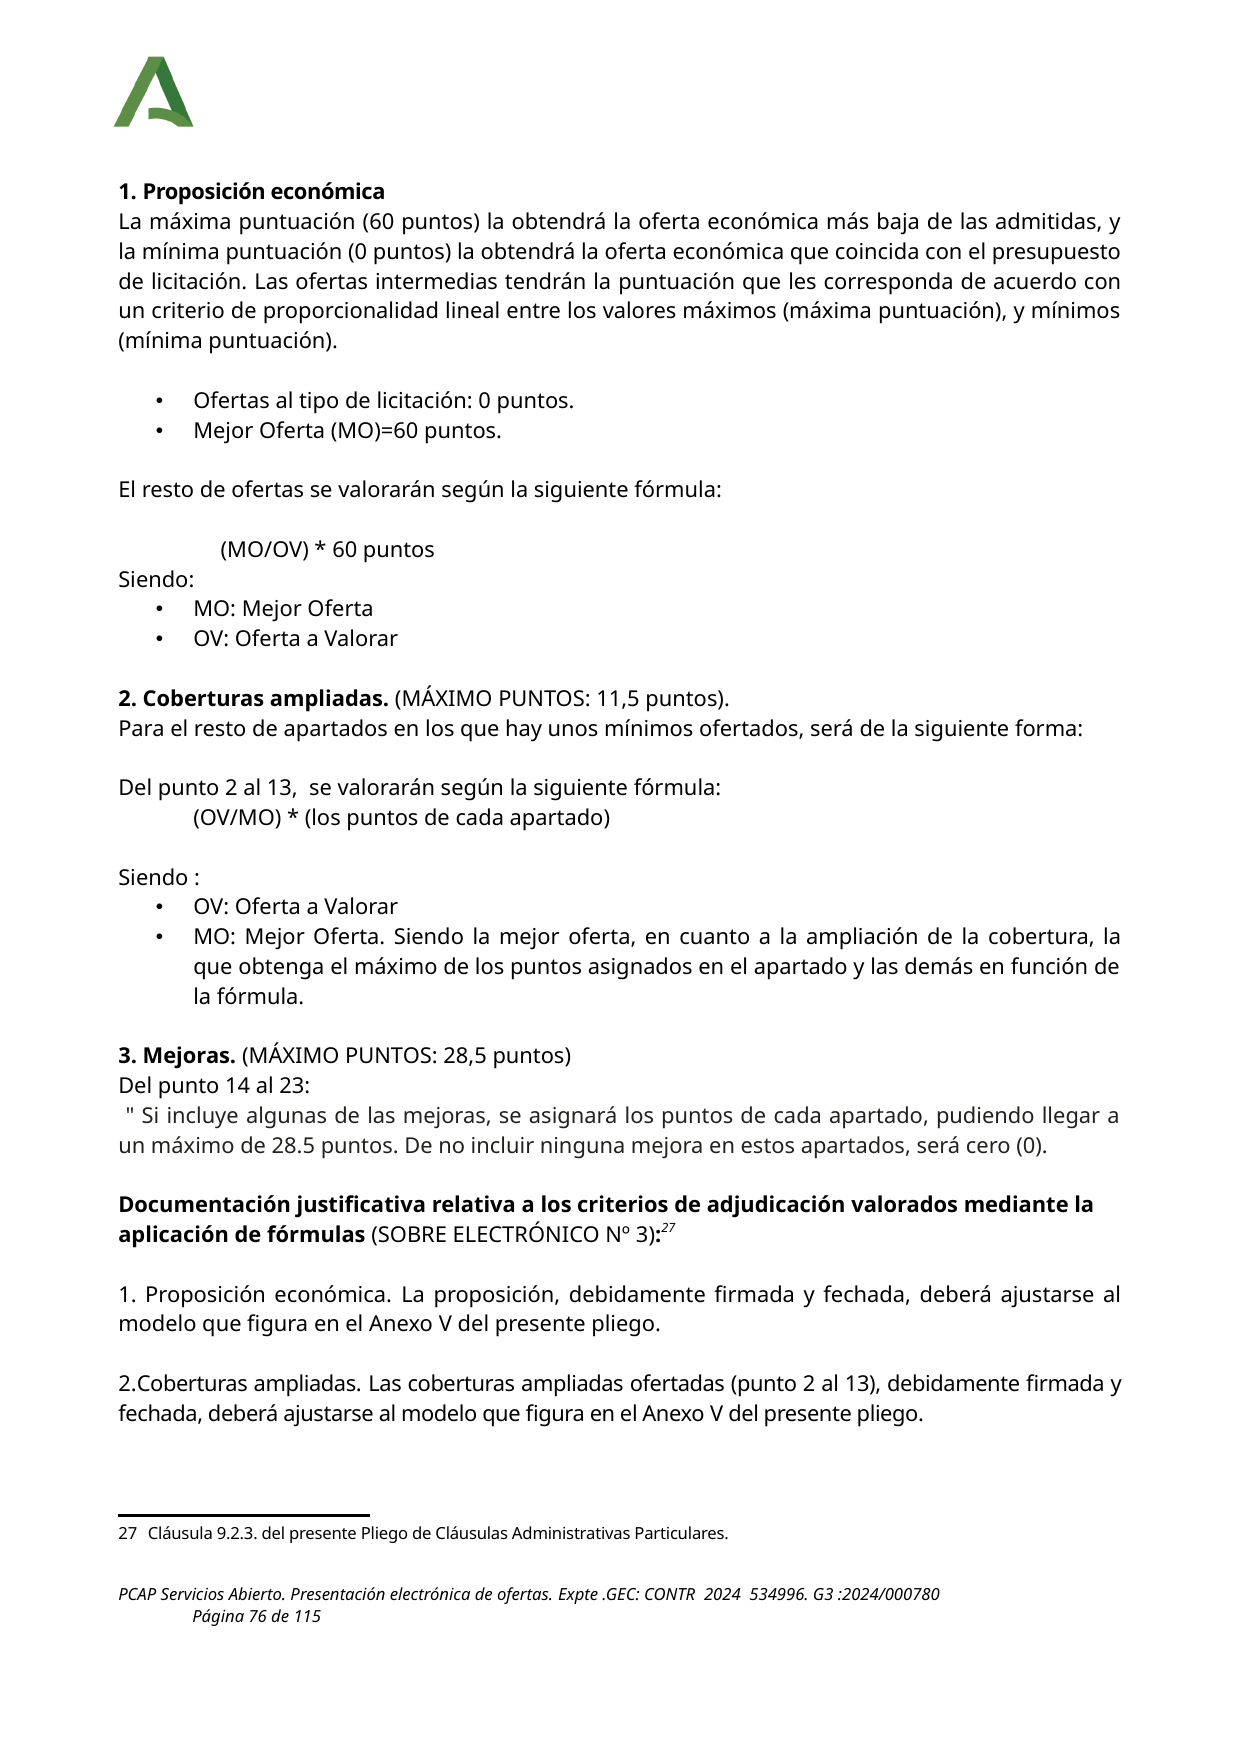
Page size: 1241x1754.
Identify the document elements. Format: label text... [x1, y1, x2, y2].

text Siendo : [118, 862, 1122, 891]
text Del punto 14 al 23: [118, 1070, 1122, 1100]
text Del punto 2 al 13, se valorarán según la siguiente fórmula: [118, 772, 1122, 802]
text 2. Coberturas ampliadas. (MÁXIMO PUNTOS: 11,5 puntos). [118, 683, 1122, 713]
text El resto de ofertas se valorarán según la siguiente fórmula: [118, 474, 1122, 504]
text Documentación justificativa relativa a los criterios de adjudicación valorados mediante la aplicación de fórmulas (SOBRE ELECTRÓNICO Nº 3): [118, 1189, 1122, 1249]
picture [109, 52, 198, 131]
text " Si incluye algunas de las mejoras, se asignará los puntos de cada apartado, pudiendo llegar a un máximo de 28.5 puntos. De no incluir ninguna mejora en estos apartados, será cero (0). [118, 1100, 1122, 1159]
list MO: Mejor Oferta. Siendo la mejor oferta, en cuanto a la ampliación de la cobertura, la que obtenga el máximo de los puntos asignados en el apartado y las demás en función de la fórmula. [156, 921, 1122, 1011]
list (OV/MO) * (los puntos de cada apartado) [156, 802, 1122, 832]
list OV: Oferta a Valorar [156, 891, 1122, 921]
text (MO/OV) * 60 puntos [118, 534, 1122, 564]
text 3. Mejoras. (MÁXIMO PUNTOS: 28,5 puntos) [118, 1040, 1122, 1070]
list OV: Oferta a Valorar [156, 623, 1122, 653]
list Mejor Oferta (MO)=60 puntos. [156, 415, 1122, 444]
text 1. Proposición económica. La proposición, debidamente firmada y fechada, deberá ajustarse al modelo que figura en el Anexo V del presente pliego. [118, 1279, 1122, 1338]
text 1. Proposición económica [118, 176, 1122, 206]
list MO: Mejor Oferta [156, 593, 1122, 623]
text Para el resto de apartados en los que hay unos mínimos ofertados, será de la siguiente forma: [118, 713, 1122, 742]
text Siendo: [118, 564, 1122, 593]
text Cláusula 9.2.3. del presente Pliego de Cláusulas Administrativas Particulares. [118, 1522, 1122, 1544]
text 2.Coberturas ampliadas. Las coberturas ampliadas ofertadas (punto 2 al 13), debidamente firmada y fechada, deberá ajustarse al modelo que figura en el Anexo V del presente pliego. [118, 1368, 1122, 1428]
list Ofertas al tipo de licitación: 0 puntos. [156, 385, 1122, 415]
text La máxima puntuación (60 puntos) la obtendrá la oferta económica más baja de las admitidas, y la mínima puntuación (0 puntos) la obtendrá la oferta económica que coincida con el presupuesto de licitación. Las ofertas intermedias tendrán la puntuación que les corresponda de acuerdo con un criterio de proporcionalidad lineal entre los valores máximos (máxima puntuación), y mínimos (mínima puntuación). [118, 206, 1122, 355]
